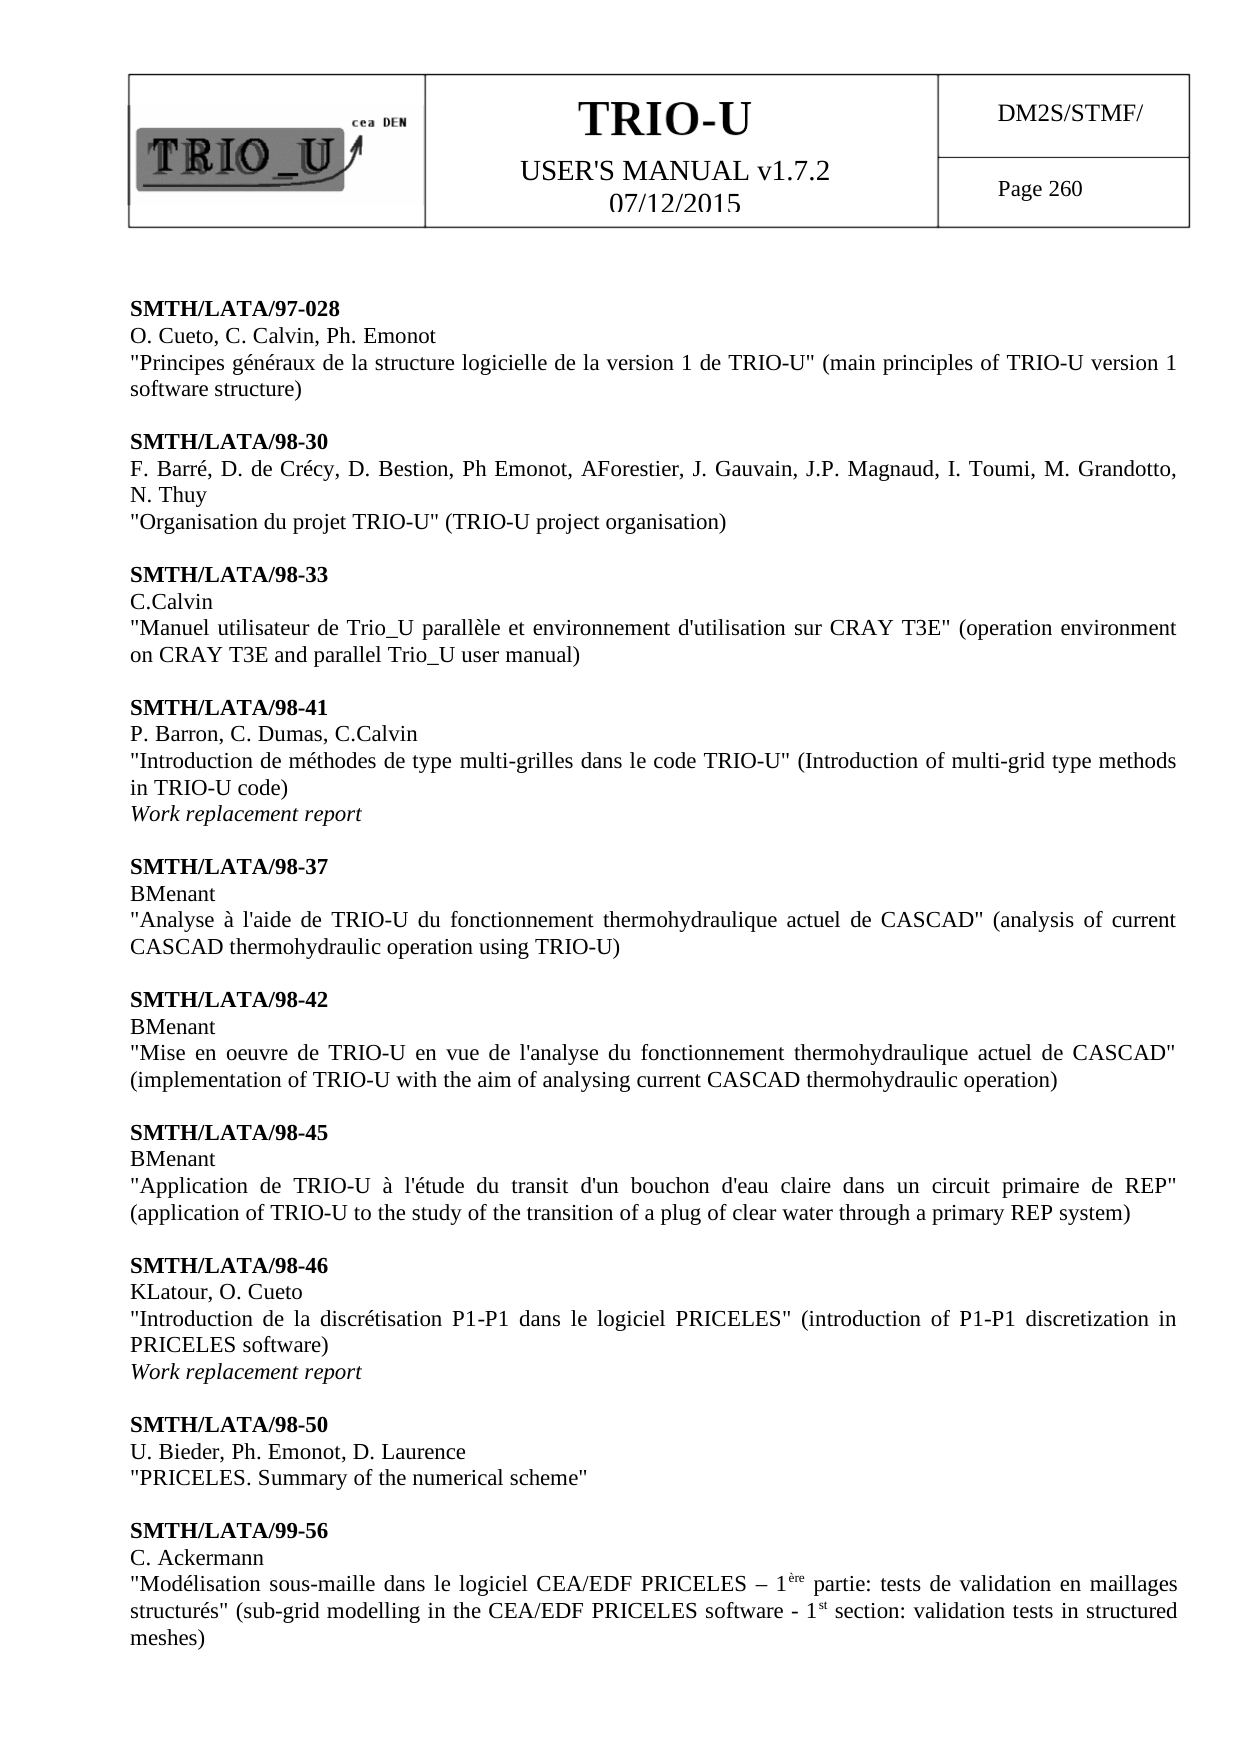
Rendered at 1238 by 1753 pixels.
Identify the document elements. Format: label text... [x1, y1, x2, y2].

text "Analyse à l'aide de TRIO-U du fonctionnement thermohydraulique actuel de CASCAD" (analysis of current CASCAD thermohydraulic operation using TRIO-U) [130, 906, 1178, 959]
text Work replacement report [130, 1358, 1178, 1384]
text SMTH/LATA/97-028 [130, 295, 1178, 322]
text "Principes généraux de la structure logicielle de la version 1 de TRIO-U" (main principles of TRIO-U version 1 software structure) [130, 348, 1178, 402]
text KLatour, O. Cueto [130, 1278, 1178, 1305]
text BMenant [130, 1012, 1178, 1039]
text "Mise en oeuvre de TRIO-U en vue de l'analyse du fonctionnement thermohydraulique actuel de CASCAD" (implementation of TRIO-U with the aim of analysing current CASCAD thermohydraulic operation) [130, 1039, 1178, 1092]
text SMTH/LATA/98-37 [130, 853, 1178, 880]
text F. Barré, D. de Crécy, D. Bestion, Ph Emonot, AForestier, J. Gauvain, J.P. Magnaud, I. Toumi, M. Grandotto, N. Thuy [130, 455, 1178, 508]
text O. Cueto, C. Calvin, Ph. Emonot [130, 322, 1178, 348]
text "PRICELES. Summary of the numerical scheme" [130, 1464, 1178, 1491]
text "Introduction de méthodes de type multi-grilles dans le code TRIO-U" (Introduction of multi-grid type methods in TRIO-U code) [130, 747, 1178, 800]
text SMTH/LATA/98-45 [130, 1119, 1178, 1145]
text SMTH/LATA/99-56 [130, 1517, 1178, 1544]
text "Organisation du projet TRIO-U" (TRIO-U project organisation) [130, 508, 1178, 534]
text SMTH/LATA/98-33 [130, 561, 1178, 587]
text SMTH/LATA/98-46 [130, 1252, 1178, 1278]
text SMTH/LATA/98-50 [130, 1411, 1178, 1437]
text P. Barron, C. Dumas, C.Calvin [130, 720, 1178, 747]
text C.Calvin [130, 587, 1178, 614]
text "Introduction de la discrétisation P1-P1 dans le logiciel PRICELES" (introduction of P1-P1 discretization in PRICELES software) [130, 1305, 1178, 1358]
text BMenant [130, 880, 1178, 906]
text U. Bieder, Ph. Emonot, D. Laurence [130, 1437, 1178, 1464]
text "Application de TRIO-U à l'étude du transit d'un bouchon d'eau claire dans un circuit primaire de REP" (application of TRIO-U to the study of the transition of a plug of clear water through a primary REP system) [130, 1172, 1178, 1225]
text Work replacement report [130, 800, 1178, 827]
text C. Ackermann [130, 1544, 1178, 1570]
text SMTH/LATA/98-30 [130, 428, 1178, 455]
text BMenant [130, 1145, 1178, 1172]
text "Modélisation sous-maille dans le logiciel CEA/EDF PRICELES – 1ère partie: tests de validation en maillages structurés" (sub-grid modelling in the CEA/EDF PRICELES software - 1st section: validation tests in structured meshes) [130, 1570, 1178, 1650]
text SMTH/LATA/98-41 [130, 694, 1178, 720]
text "Manuel utilisateur de Trio_U parallèle et environnement d'utilisation sur CRAY T3E" (operation environment on CRAY T3E and parallel Trio_U user manual) [130, 614, 1178, 667]
text SMTH/LATA/98-42 [130, 986, 1178, 1012]
